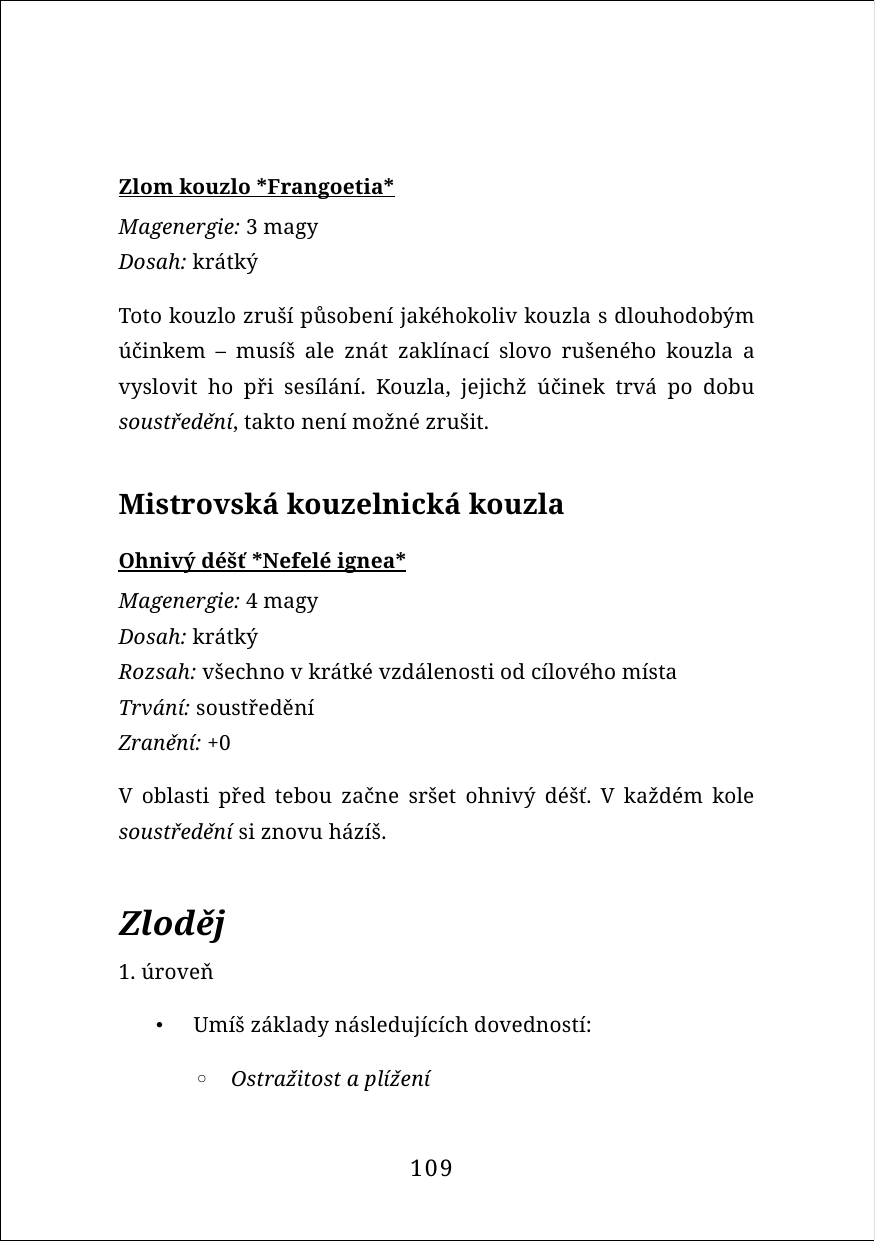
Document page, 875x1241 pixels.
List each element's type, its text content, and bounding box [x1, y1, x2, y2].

text Toto kouzlo zruší působení jakéhokoliv kouzla s dlouhodobým účinkem – musíš ale znát zaklínací slovo rušeného kouzla a vyslovit ho při sesílání. Kouzla, jejichž účinek trvá po dobu soustředění, takto není možné zrušit. [118, 301, 756, 436]
list Ostražitost a plížení [193, 1064, 756, 1092]
text V oblasti před tebou začne sršet ohnivý déšť. V každém kole soustředění si znovu házíš. [118, 782, 756, 846]
subtitle Ohnivý déšť *Nefelé ignea* [118, 546, 756, 574]
list Umíš základy následujících dovedností: [156, 1010, 756, 1039]
text 1. úroveň [118, 957, 756, 986]
subtitle Zloděj [118, 900, 756, 945]
subtitle Zlom kouzlo *Frangoetia* [118, 172, 756, 200]
text Magenergie: 3 magy Dosah: krátký [118, 212, 756, 276]
text Magenergie: 4 magy Dosah: krátký Rozsah: všechno v krátké vzdálenosti od cílového místa Trvání: soustředění Zranění: +0 [118, 586, 756, 757]
subtitle Mistrovská kouzelnická kouzla [118, 484, 756, 522]
